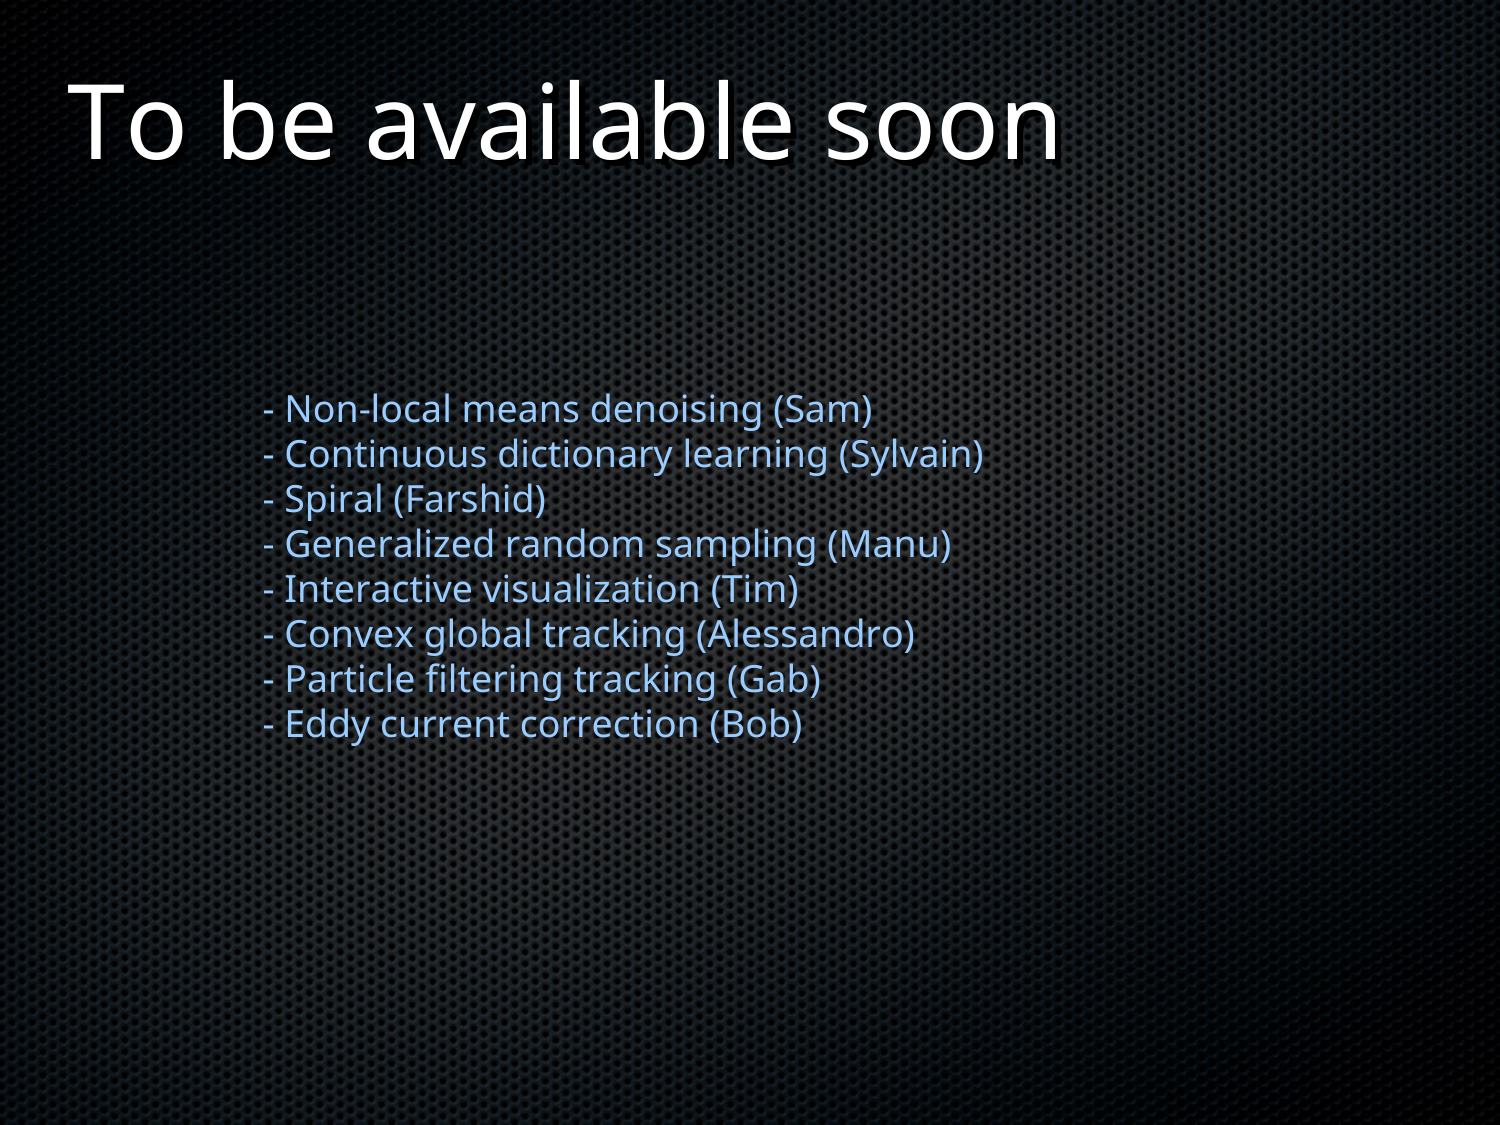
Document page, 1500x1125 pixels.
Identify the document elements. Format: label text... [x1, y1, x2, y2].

title To be available soon [59, 47, 1364, 189]
picture [0, 0, 1500, 1125]
text_box - Non-local means denoising (Sam) - Continuous dictionary learning (Sylvain) - Spiral (Farshid) - Generalized random sampling (Manu) - Interactive visualization (Tim) - Convex global tracking (Alessandro) - Particle filtering tracking (Gab) - Eddy current correction (Bob) [248, 377, 1058, 798]
